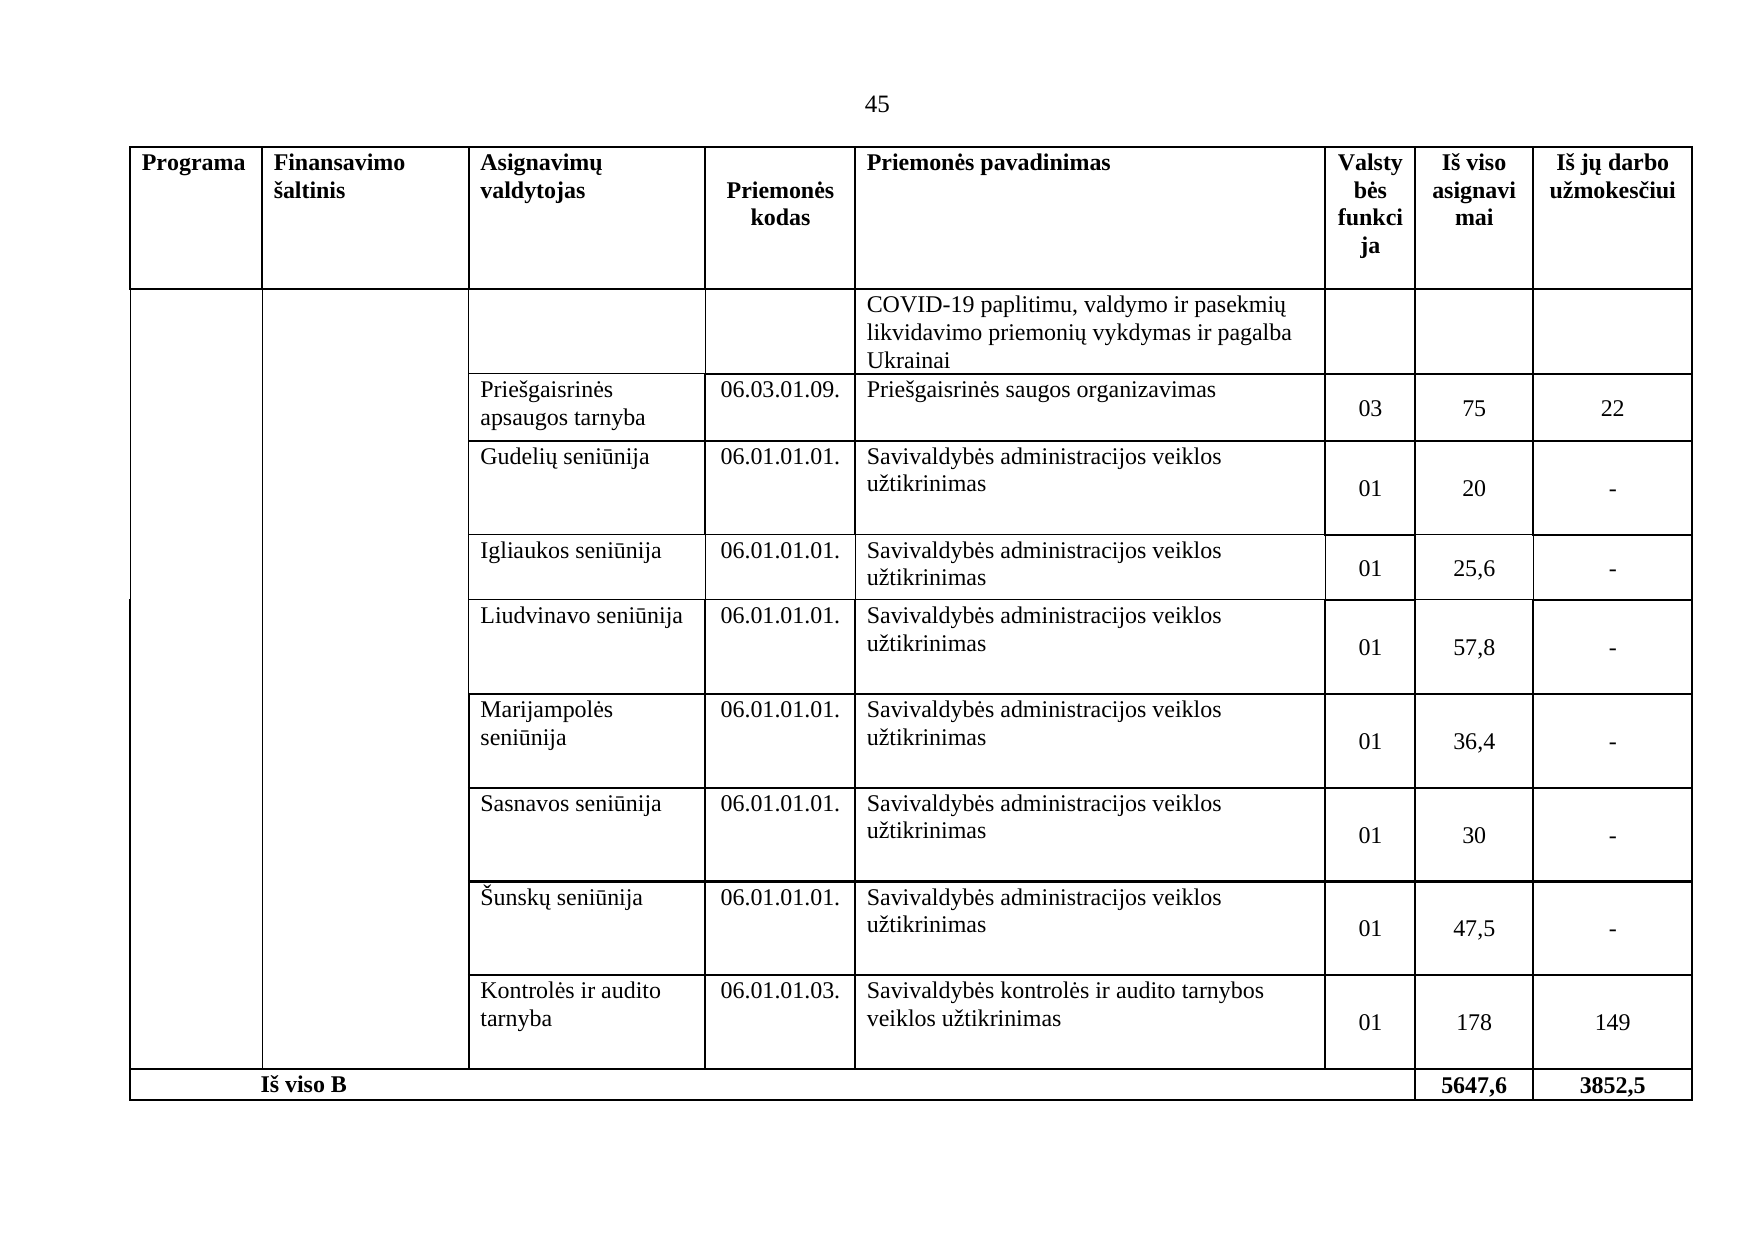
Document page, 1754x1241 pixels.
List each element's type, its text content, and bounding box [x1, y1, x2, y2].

table_cell Marijampolės seniūnija [470, 695, 704, 787]
table_cell 30 [1416, 789, 1532, 880]
table_cell [263, 534, 468, 693]
table_cell - [1534, 536, 1691, 599]
table_cell 25,6 [1416, 535, 1533, 599]
table_cell - [1534, 601, 1691, 693]
table_cell 01 [1326, 601, 1414, 693]
table_header Asignavimų valdytojas [470, 148, 704, 259]
table_cell [706, 259, 854, 288]
table_cell 5647,6 [1416, 1070, 1532, 1099]
table_cell - [1534, 442, 1691, 533]
table_cell Gudelių seniūnija [469, 442, 704, 533]
table_header Finansavimo šaltinis [263, 148, 468, 259]
table_cell [263, 787, 468, 1068]
table_cell 06.01.01.01. [706, 442, 854, 533]
table_header Valstybės funkcija [1326, 148, 1414, 259]
table_cell [1326, 290, 1414, 373]
table_cell [856, 259, 1324, 288]
table_cell - [1534, 883, 1691, 974]
table_cell 75 [1416, 375, 1532, 440]
table_cell 22 [1534, 375, 1691, 440]
table_cell Igliaukos seniūnija [469, 535, 705, 599]
table_header Iš jų darbo užmokesčiui [1534, 148, 1691, 288]
table_cell - [1534, 789, 1691, 880]
table_cell Iš viso B [131, 1070, 1414, 1099]
table_cell [263, 290, 468, 533]
table_cell [263, 259, 468, 288]
table_cell Priešgaisrinės saugos organizavimas [856, 375, 1324, 440]
table_cell 36,4 [1416, 695, 1532, 787]
table_cell Savivaldybės administracijos veiklos užtikrinimas [856, 789, 1324, 880]
table_cell Savivaldybės kontrolės ir audito tarnybos veiklos užtikrinimas [856, 976, 1324, 1068]
table_cell Savivaldybės administracijos veiklos užtikrinimas [856, 883, 1324, 974]
table_cell Šunskų seniūnija [470, 883, 704, 974]
table_cell [131, 259, 261, 288]
table_cell 01 [1326, 695, 1414, 787]
table_cell 178 [1416, 976, 1532, 1068]
table_cell [469, 290, 705, 373]
table_cell [1326, 259, 1414, 288]
table_header Iš viso asignavimai [1416, 148, 1532, 288]
table_cell Savivaldybės administracijos veiklos užtikrinimas [856, 600, 1324, 693]
table_cell 149 [1534, 976, 1691, 1068]
table_cell Savivaldybės administracijos veiklos užtikrinimas [856, 535, 1325, 599]
table_header Priemonės kodas [706, 148, 854, 259]
table_cell 01 [1326, 883, 1414, 974]
table_cell 06.01.01.01. [706, 695, 854, 787]
table_header Priemonės pavadinimas [856, 148, 1324, 259]
table_cell Savivaldybės administracijos veiklos užtikrinimas [856, 442, 1324, 533]
table_cell 47,5 [1416, 883, 1532, 974]
table_cell Sasnavos seniūnija [470, 789, 704, 880]
table_cell 01 [1326, 442, 1414, 533]
table_cell 3852,5 [1534, 1070, 1691, 1099]
table_cell 01 [1326, 976, 1414, 1068]
table_header Programa [131, 148, 261, 259]
table_cell 06.01.01.01. [706, 883, 854, 974]
table_cell [706, 290, 854, 373]
table_cell [131, 599, 262, 1068]
table_cell 06.03.01.09. [706, 375, 854, 440]
table_cell [1416, 290, 1532, 373]
table_cell Savivaldybės administracijos veiklos užtikrinimas [856, 695, 1324, 787]
table_cell Kontrolės ir audito tarnyba [470, 976, 704, 1068]
table_cell 06.01.01.01. [706, 535, 855, 599]
table_cell 57,8 [1416, 600, 1532, 693]
table_cell Liudvinavo seniūnija [469, 600, 704, 693]
table_cell 01 [1326, 536, 1414, 599]
table_cell Priešgaisrinės apsaugos tarnyba [469, 374, 704, 440]
table_cell 06.01.01.01. [706, 600, 854, 693]
table_cell [131, 290, 262, 599]
table_cell [470, 259, 704, 288]
table_cell 06.01.01.01. [706, 789, 854, 880]
table_cell 03 [1326, 375, 1414, 440]
table_cell 01 [1326, 789, 1414, 880]
table_cell 20 [1416, 442, 1532, 533]
table_cell [263, 693, 468, 787]
table_cell - [1534, 290, 1691, 373]
table_cell 06.01.01.03. [706, 976, 854, 1068]
table_cell COVID-19 paplitimu, valdymo ir pasekmių likvidavimo priemonių vykdymas ir pagalba Ukrainai [856, 290, 1324, 373]
table_cell - [1534, 695, 1691, 787]
